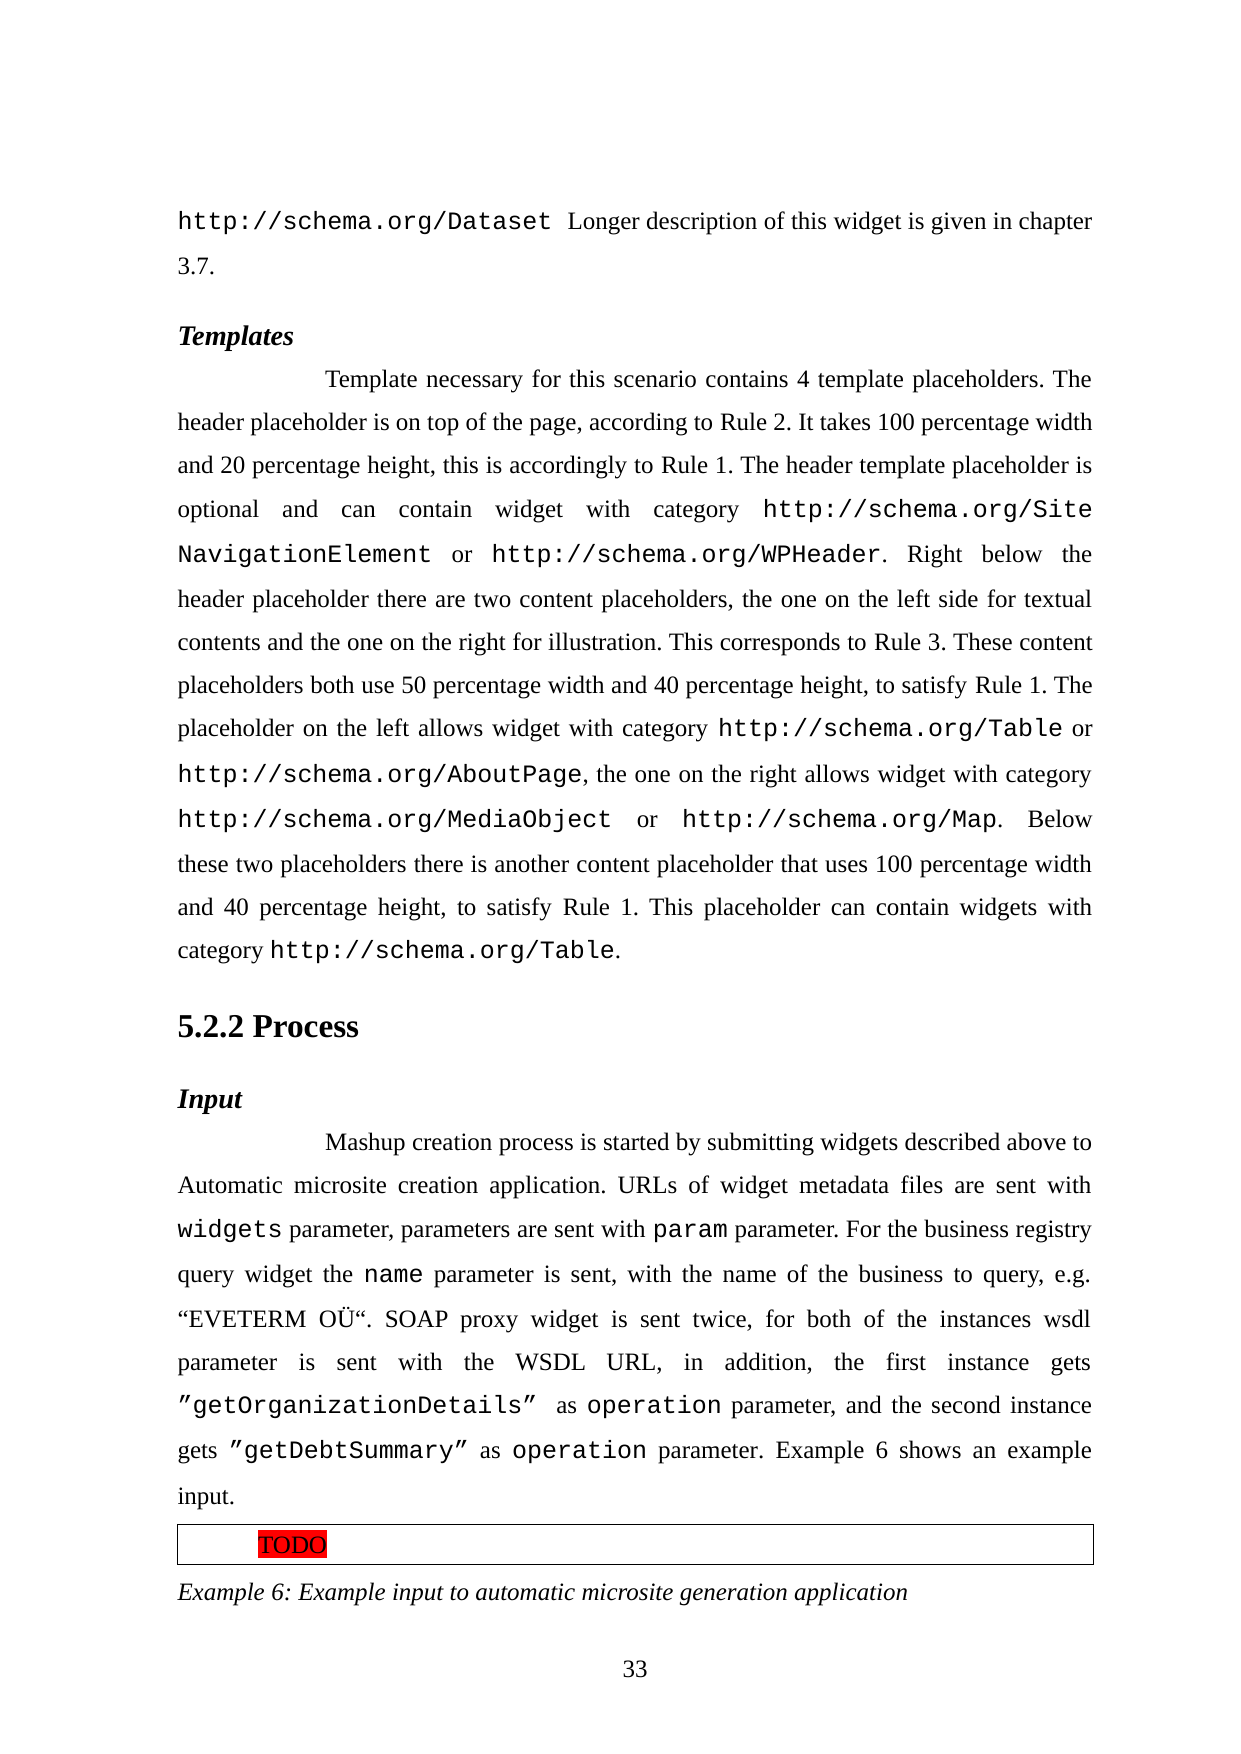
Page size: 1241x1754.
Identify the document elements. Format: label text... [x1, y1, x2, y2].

subtitle Input [177, 1082, 1093, 1115]
text http://schema.org/Dataset Longer description of this widget is given in chapter 3.7. [177, 206, 1093, 280]
text Template necessary for this scenario contains 4 template placeholders. The header placeholder is on top of the page, according to Rule 2. It takes 100 percentage width and 20 percentage height, this is accordingly to Rule 1. The header template placeholder is optional and can contain widget with category http://schema.org/Site NavigationElement or http://schema.org/WPHeader. Right below the header placeholder there are two content placeholders, the one on the left side for textual contents and the one on the right for illustration. This corresponds to Rule 3. These content placeholders both use 50 percentage width and 40 percentage height, to satisfy Rule 1. The placeholder on the left allows widget with category http://schema.org/Table or http://schema.org/AboutPage, the one on the right allows widget with category http://schema.org/MediaObject or http://schema.org/Map. Below these two placeholders there is another content placeholder that uses 100 percentage width and 40 percentage height, to satisfy Rule 1. This placeholder can contain widgets with category http://schema.org/Table. [177, 364, 1093, 966]
table_header TODO [178, 1525, 1093, 1564]
text Mashup creation process is started by submitting widgets described above to Automatic microsite creation application. URLs of widget metadata files are sent with widgets parameter, parameters are sent with param parameter. For the business registry query widget the name parameter is sent, with the name of the business to query, e.g. “EVETERM OÜ“. SOAP proxy widget is sent twice, for both of the instances wsdl parameter is sent with the WSDL URL, in addition, the first instance gets ”getOrganizationDetails” as operation parameter, and the second instance gets ”getDebtSummary” as operation parameter. Example 6 shows an example input. [177, 1127, 1093, 1509]
subtitle Process [177, 1007, 1093, 1045]
subtitle Templates [177, 319, 1093, 352]
text Example 6: Example input to automatic microsite generation application [177, 1577, 1093, 1606]
